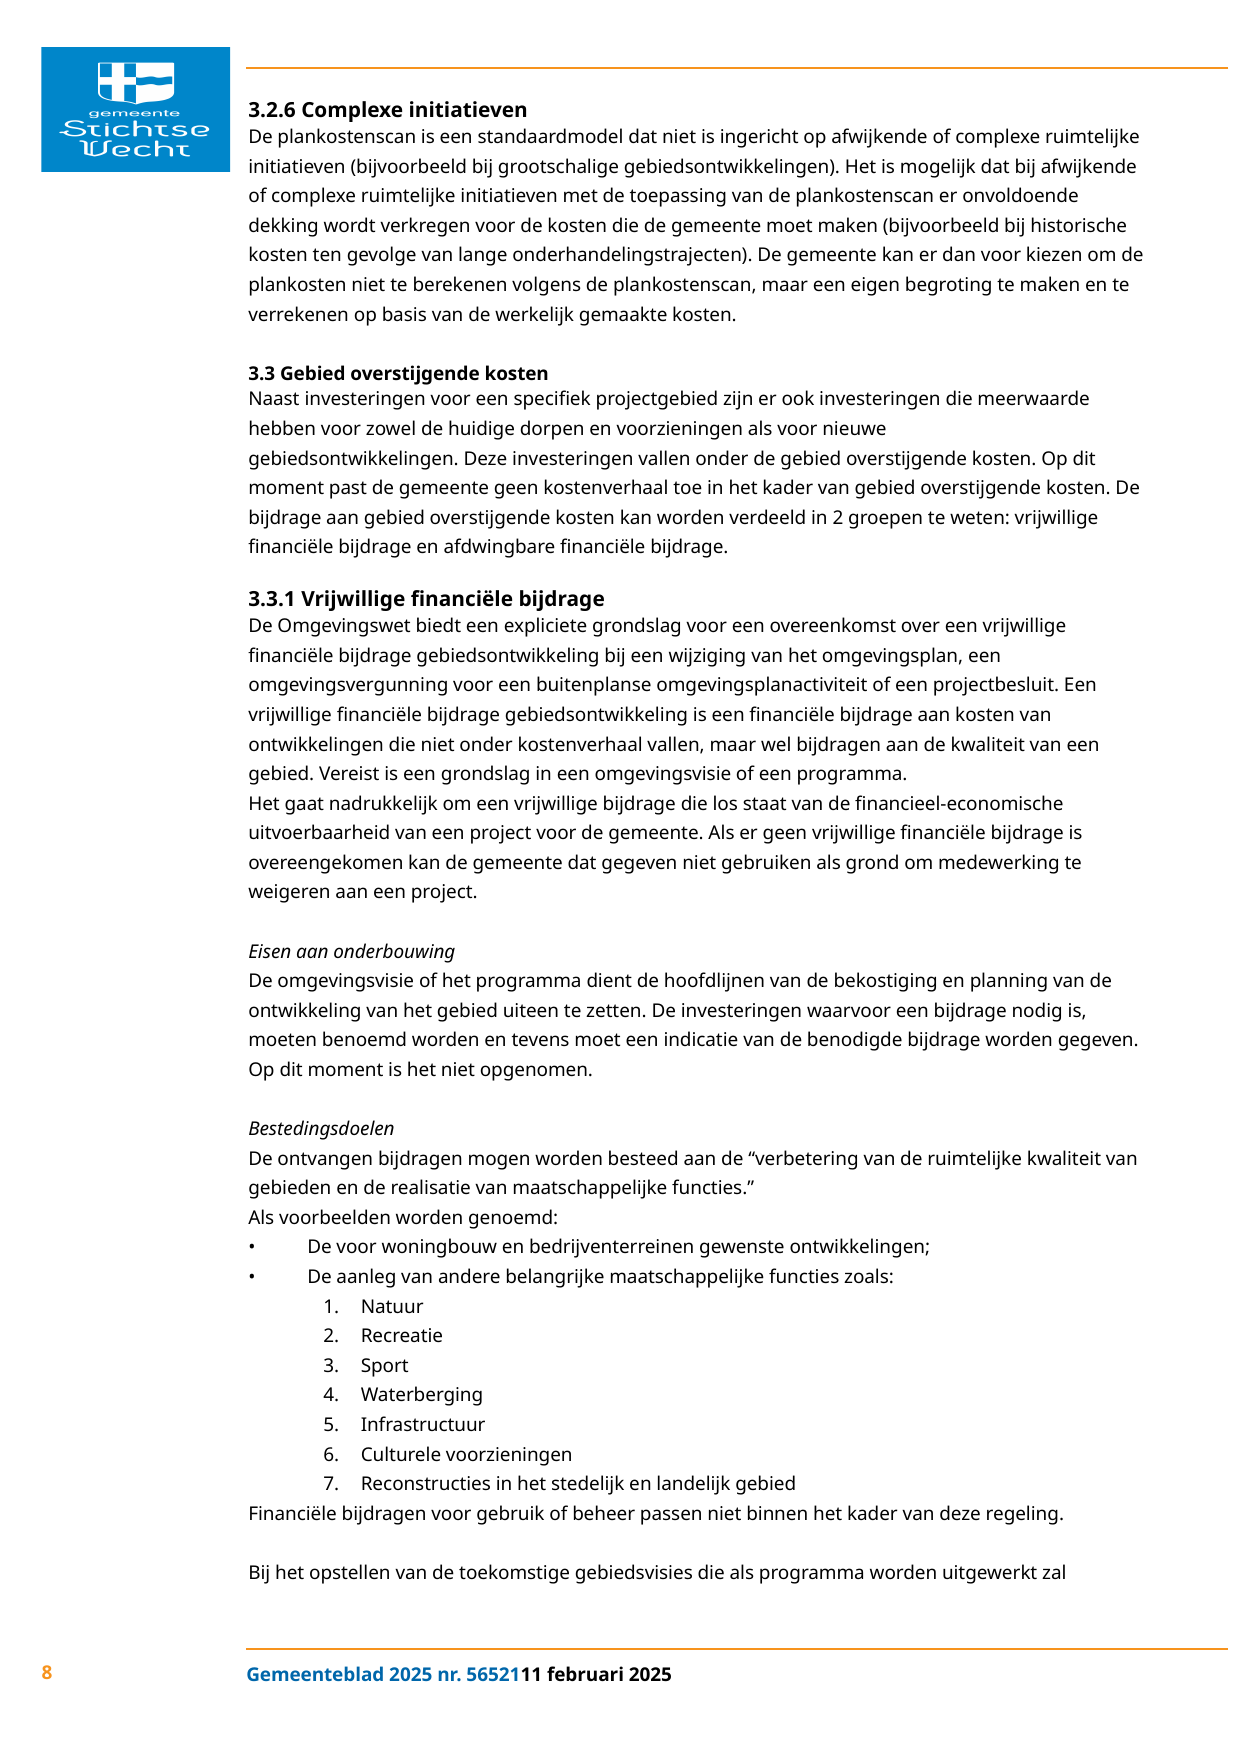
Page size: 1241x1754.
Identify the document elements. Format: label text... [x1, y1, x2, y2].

text Financiële bijdragen voor gebruik of beheer passen niet binnen het kader van deze regeling. [248, 1500, 1152, 1526]
picture [137, 63, 174, 103]
list Culturele voorzieningen [323, 1441, 1152, 1466]
text De plankostenscan is een standaardmodel dat niet is ingericht op afwijkende of complexe ruimtelijke initiatieven (bijvoorbeeld bij grootschalige gebiedsontwikkelingen). Het is mogelijk dat bij afwijkende of complexe ruimtelijke initiatieven met de toepassing van de plankostenscan er onvoldoende dekking wordt verkregen voor de kosten die de gemeente moet maken (bijvoorbeeld bij historische kosten ten gevolge van lange onderhandelingstrajecten). De gemeente kan er dan voor kiezen om de plankosten niet te berekenen volgens de plankostenscan, maar een eigen begroting te maken en te verrekenen op basis van de werkelijk gemaakte kosten. [248, 123, 1152, 326]
text Naast investeringen voor een specifiek projectgebied zijn er ook investeringen die meerwaarde hebben voor zowel de huidige dorpen en voorzieningen als voor nieuwe [248, 386, 1152, 441]
text financiële bijdrage gebiedsontwikkeling bij een wijziging van het omgevingsplan, een omgevingsvergunning voor een buitenplanse omgevingsplanactiviteit of een projectbesluit. Een vrijwillige financiële bijdrage gebiedsontwikkeling is een financiële bijdrage aan kosten van ontwikkelingen die niet onder kostenverhaal vallen, maar wel bijdragen aan de kwaliteit van een gebied. Vereist is een grondslag in een omgevingsvisie of een programma. [248, 642, 1152, 786]
text Eisen aan onderbouwing [248, 938, 1152, 963]
list Sport [323, 1352, 1152, 1378]
list Reconstructies in het stedelijk en landelijk gebied [323, 1470, 1152, 1496]
text gebiedsontwikkelingen. Deze investeringen vallen onder de gebied overstijgende kosten. Op dit moment past de gemeente geen kostenverhaal toe in het kader van gebied overstijgende kosten. De bijdrage aan gebied overstijgende kosten kan worden verdeeld in 2 groepen te weten: vrijwillige financiële bijdrage en afdwingbare financiële bijdrage. [248, 445, 1152, 559]
text Het gaat nadrukkelijk om een vrijwillige bijdrage die los staat van de financieel-economische [248, 790, 1152, 816]
text Bij het opstellen van de toekomstige gebiedsvisies die als programma worden uitgewerkt zal [248, 1559, 1152, 1585]
text 3.2.6 Complexe initiatieven [248, 95, 1152, 123]
text uitvoerbaarheid van een project voor de gemeente. Als er geen vrijwillige financiële bijdrage is overeengekomen kan de gemeente dat gegeven niet gebruiken als grond om medewerking te weigeren aan een project. [248, 819, 1152, 904]
text De omgevingsvisie of het programma dient de hoofdlijnen van de bekostiging en planning van de ontwikkeling van het gebied uiteen te zetten. De investeringen waarvoor een bijdrage nodig is, moeten benoemd worden en tevens moet een indicatie van de benodigde bijdrage worden gegeven. Op dit moment is het niet opgenomen. [248, 967, 1152, 1082]
list Waterberging [323, 1382, 1152, 1407]
text De Omgevingswet biedt een expliciete grondslag voor een overeenkomst over een vrijwillige [248, 612, 1152, 638]
list Natuur [323, 1293, 1152, 1318]
text De ontvangen bijdragen mogen worden besteed aan de “verbetering van de ruimtelijke kwaliteit van gebieden en de realisatie van maatschappelijke functies.” [248, 1145, 1152, 1200]
list Recreatie [323, 1322, 1152, 1348]
text Als voorbeelden worden genoemd: [248, 1204, 1152, 1230]
list De aanleg van andere belangrijke maatschappelijke functies zoals: [248, 1263, 1152, 1289]
list De voor woningbouw en bedrijventerreinen gewenste ontwikkelingen; [248, 1234, 1152, 1259]
text 3.3.1 Vrijwillige financiële bijdrage [248, 584, 1152, 612]
picture [99, 63, 135, 101]
list Infrastructuur [323, 1411, 1152, 1437]
text Bestedingsdoelen [248, 1115, 1152, 1141]
text 3.3 Gebied overstijgende kosten [248, 360, 1152, 386]
